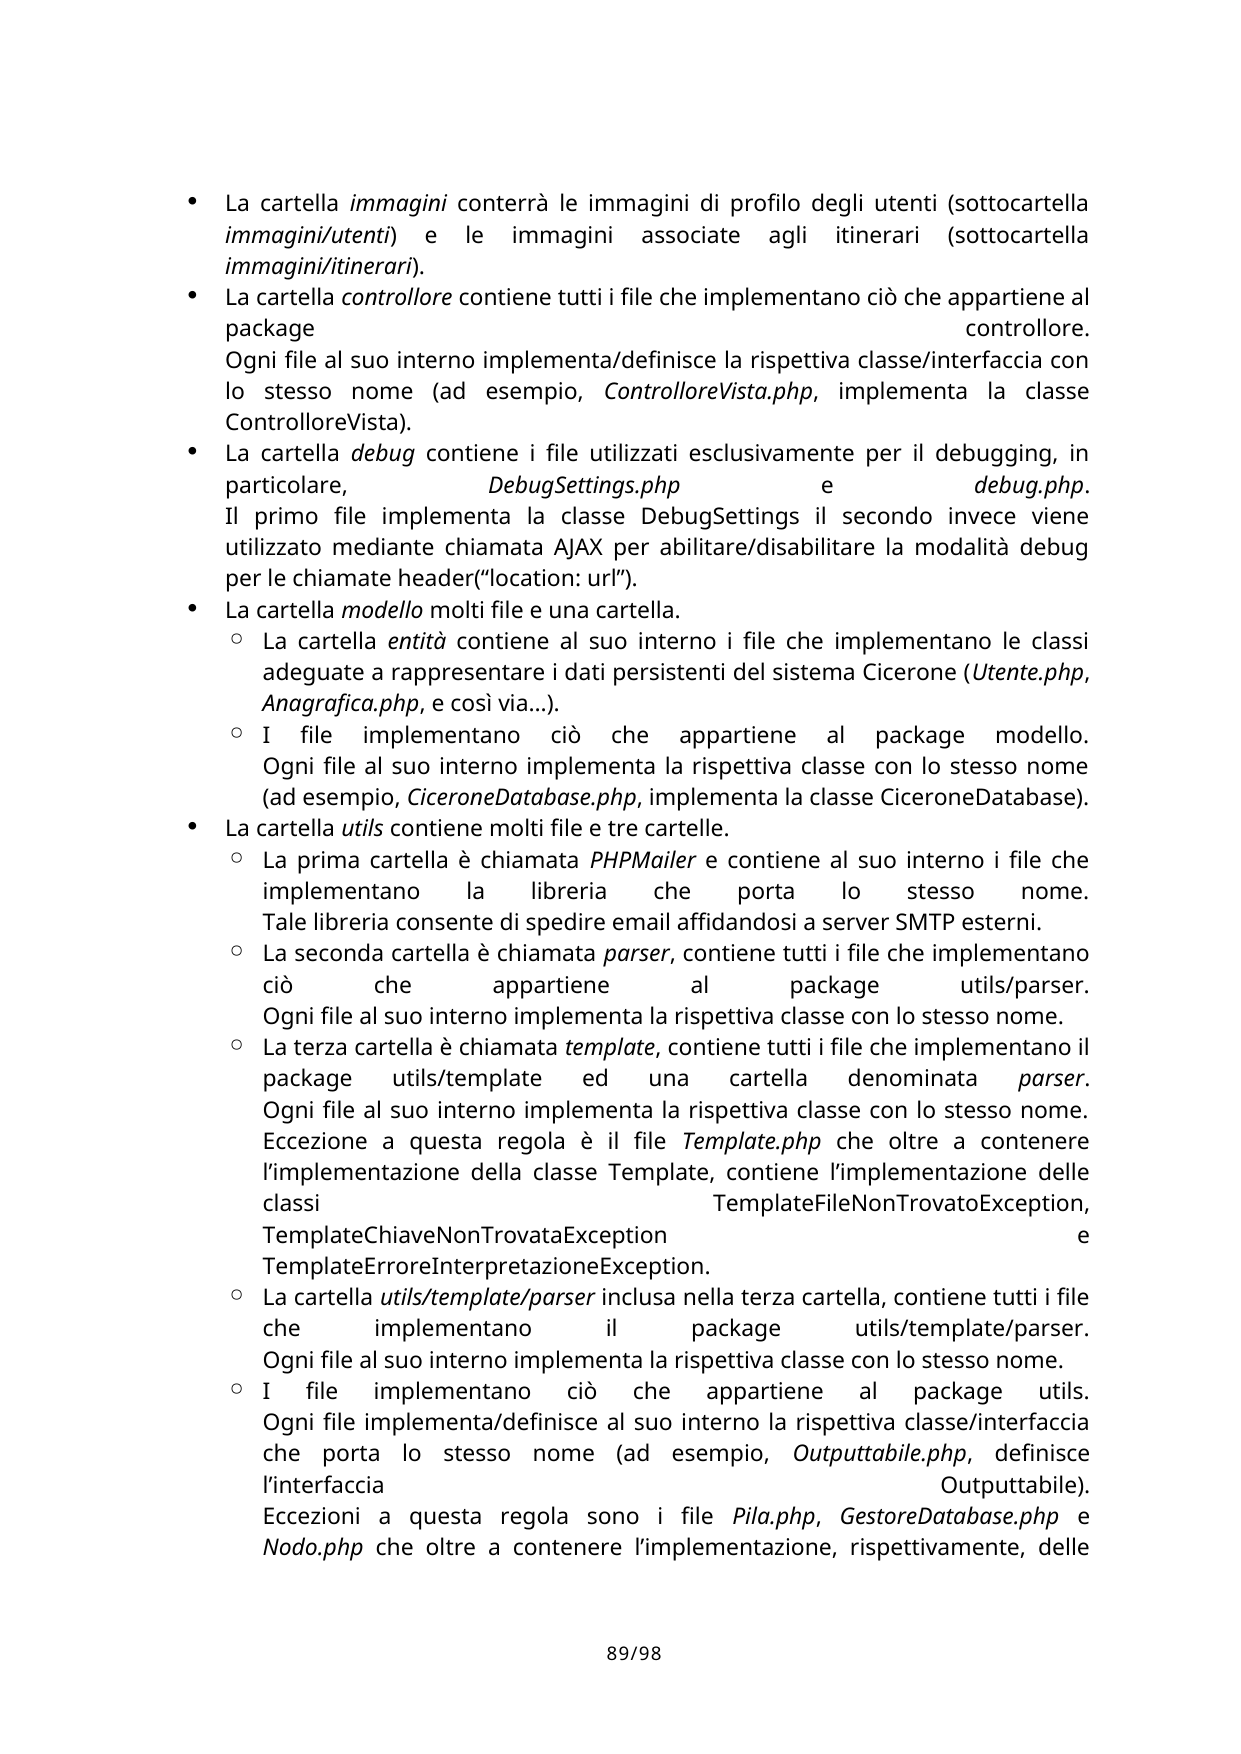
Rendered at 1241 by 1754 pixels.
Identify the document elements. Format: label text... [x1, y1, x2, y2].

list La cartella entità contiene al suo interno i file che implementano le classi adeguate a rappresentare i dati persistenti del sistema Cicerone (Utente.php, Anagrafica.php, e così via…). [225, 625, 1090, 718]
list La cartella utils/template/parser inclusa nella terza cartella, contiene tutti i file che implementano il package utils/template/parser. Ogni file al suo interno implementa la rispettiva classe con lo stesso nome. [225, 1281, 1090, 1375]
list La cartella modello molti file e una cartella. [187, 593, 1090, 625]
list La prima cartella è chiamata PHPMailer e contiene al suo interno i file che implementano la libreria che porta lo stesso nome. Tale libreria consente di spedire email affidandosi a server SMTP esterni. [225, 843, 1090, 937]
list La cartella controllore contiene tutti i file che implementano ciò che appartiene al package controllore. Ogni file al suo interno implementa/definisce la rispettiva classe/interfaccia con lo stesso nome (ad esempio, ControlloreVista.php, implementa la classe ControlloreVista). [187, 281, 1090, 437]
list La cartella utils contiene molti file e tre cartelle. [187, 812, 1090, 843]
list La cartella immagini conterrà le immagini di profilo degli utenti (sottocartella immagini/utenti) e le immagini associate agli itinerari (sottocartella immagini/itinerari). [187, 187, 1090, 281]
list La cartella debug contiene i file utilizzati esclusivamente per il debugging, in particolare, DebugSettings.php e debug.php. Il primo file implementa la classe DebugSettings il secondo invece viene utilizzato mediante chiamata AJAX per abilitare/disabilitare la modalità debug per le chiamate header(“location: url”). [187, 437, 1090, 593]
list I file implementano ciò che appartiene al package utils. Ogni file implementa/definisce al suo interno la rispettiva classe/interfaccia che porta lo stesso nome (ad esempio, Outputtabile.php, definisce l’interfaccia Outputtabile). Eccezioni a questa regola sono i file Pila.php, GestoreDatabase.php e Nodo.php che oltre a contenere l’implementazione, rispettivamente, delle [225, 1375, 1090, 1562]
list La terza cartella è chiamata template, contiene tutti i file che implementano il package utils/template ed una cartella denominata parser. Ogni file al suo interno implementa la rispettiva classe con lo stesso nome. Eccezione a questa regola è il file Template.php che oltre a contenere l’implementazione della classe Template, contiene l’implementazione delle classi TemplateFileNonTrovatoException, TemplateChiaveNonTrovataException e TemplateErroreInterpretazioneException. [225, 1031, 1090, 1281]
list I file implementano ciò che appartiene al package modello. Ogni file al suo interno implementa la rispettiva classe con lo stesso nome (ad esempio, CiceroneDatabase.php, implementa la classe CiceroneDatabase). [225, 718, 1090, 812]
list La seconda cartella è chiamata parser, contiene tutti i file che implementano ciò che appartiene al package utils/parser. Ogni file al suo interno implementa la rispettiva classe con lo stesso nome. [225, 937, 1090, 1031]
